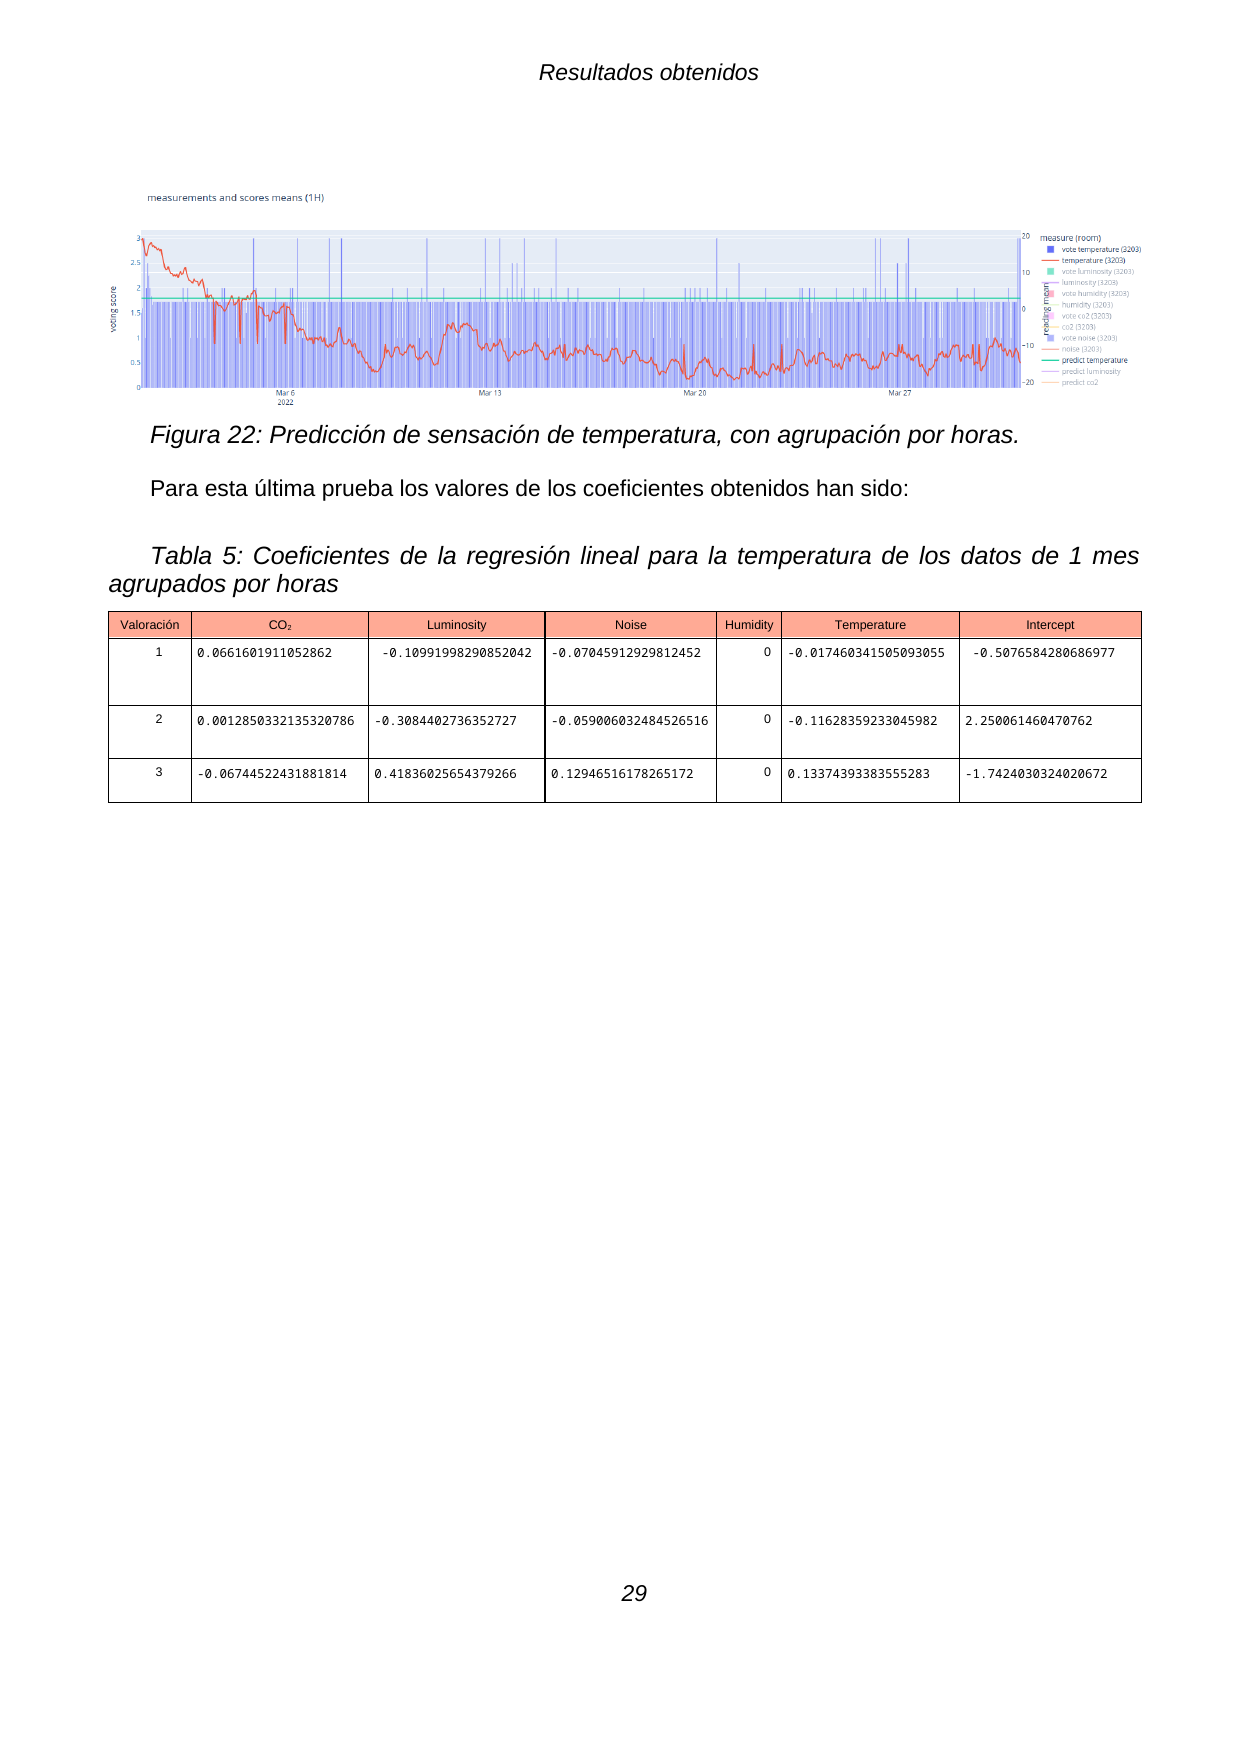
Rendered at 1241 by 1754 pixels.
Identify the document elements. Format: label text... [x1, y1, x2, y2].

text Para esta última prueba los valores de los coeficientes obtenidos han sido: [108, 475, 1142, 502]
table_cell 3 [109, 759, 191, 802]
table_cell -0.10991998290852042 [369, 639, 544, 705]
table_header Noise [546, 612, 716, 637]
table_cell 0.12946516178265172 [546, 759, 716, 802]
table_cell 1 [109, 639, 191, 705]
text Tabla 5: Coeficientes de la regresión lineal para la temperatura de los datos de 1 mes agrupados por horas [108, 541, 1142, 598]
table_header Valoración [109, 612, 191, 637]
table_header Temperature [782, 612, 959, 637]
table_cell 0 [717, 639, 781, 705]
table_cell -0.07045912929812452 [546, 639, 716, 705]
table_cell 0.13374393383555283 [782, 759, 959, 802]
table_header CO2 [192, 612, 368, 637]
table_cell 2 [109, 706, 191, 758]
table_cell -0.06744522431881814 [192, 759, 368, 802]
table_cell -0.059006032484526516 [546, 706, 716, 758]
table_header Humidity [717, 612, 781, 637]
table_cell 0.0661601911052862 [192, 639, 368, 705]
table_cell -1.7424030324020672 [960, 759, 1141, 802]
table_cell 0 [717, 706, 781, 758]
picture [108, 185, 1142, 408]
table_cell 2.250061460470762 [960, 706, 1141, 758]
table_cell 0 [717, 759, 781, 802]
table_cell -0.017460341505093055 [782, 639, 959, 705]
table_header Luminosity [369, 612, 544, 637]
text Figura 22: Predicción de sensación de temperatura, con agrupación por horas. [108, 408, 1142, 449]
table_cell 0.41836025654379266 [369, 759, 544, 802]
table_cell -0.11628359233045982 [782, 706, 959, 758]
table_cell 0.0012850332135320786 [192, 706, 368, 758]
table_cell -0.5076584280686977 [960, 639, 1141, 705]
table_cell -0.3084402736352727 [369, 706, 544, 758]
table_header Intercept [960, 612, 1141, 637]
